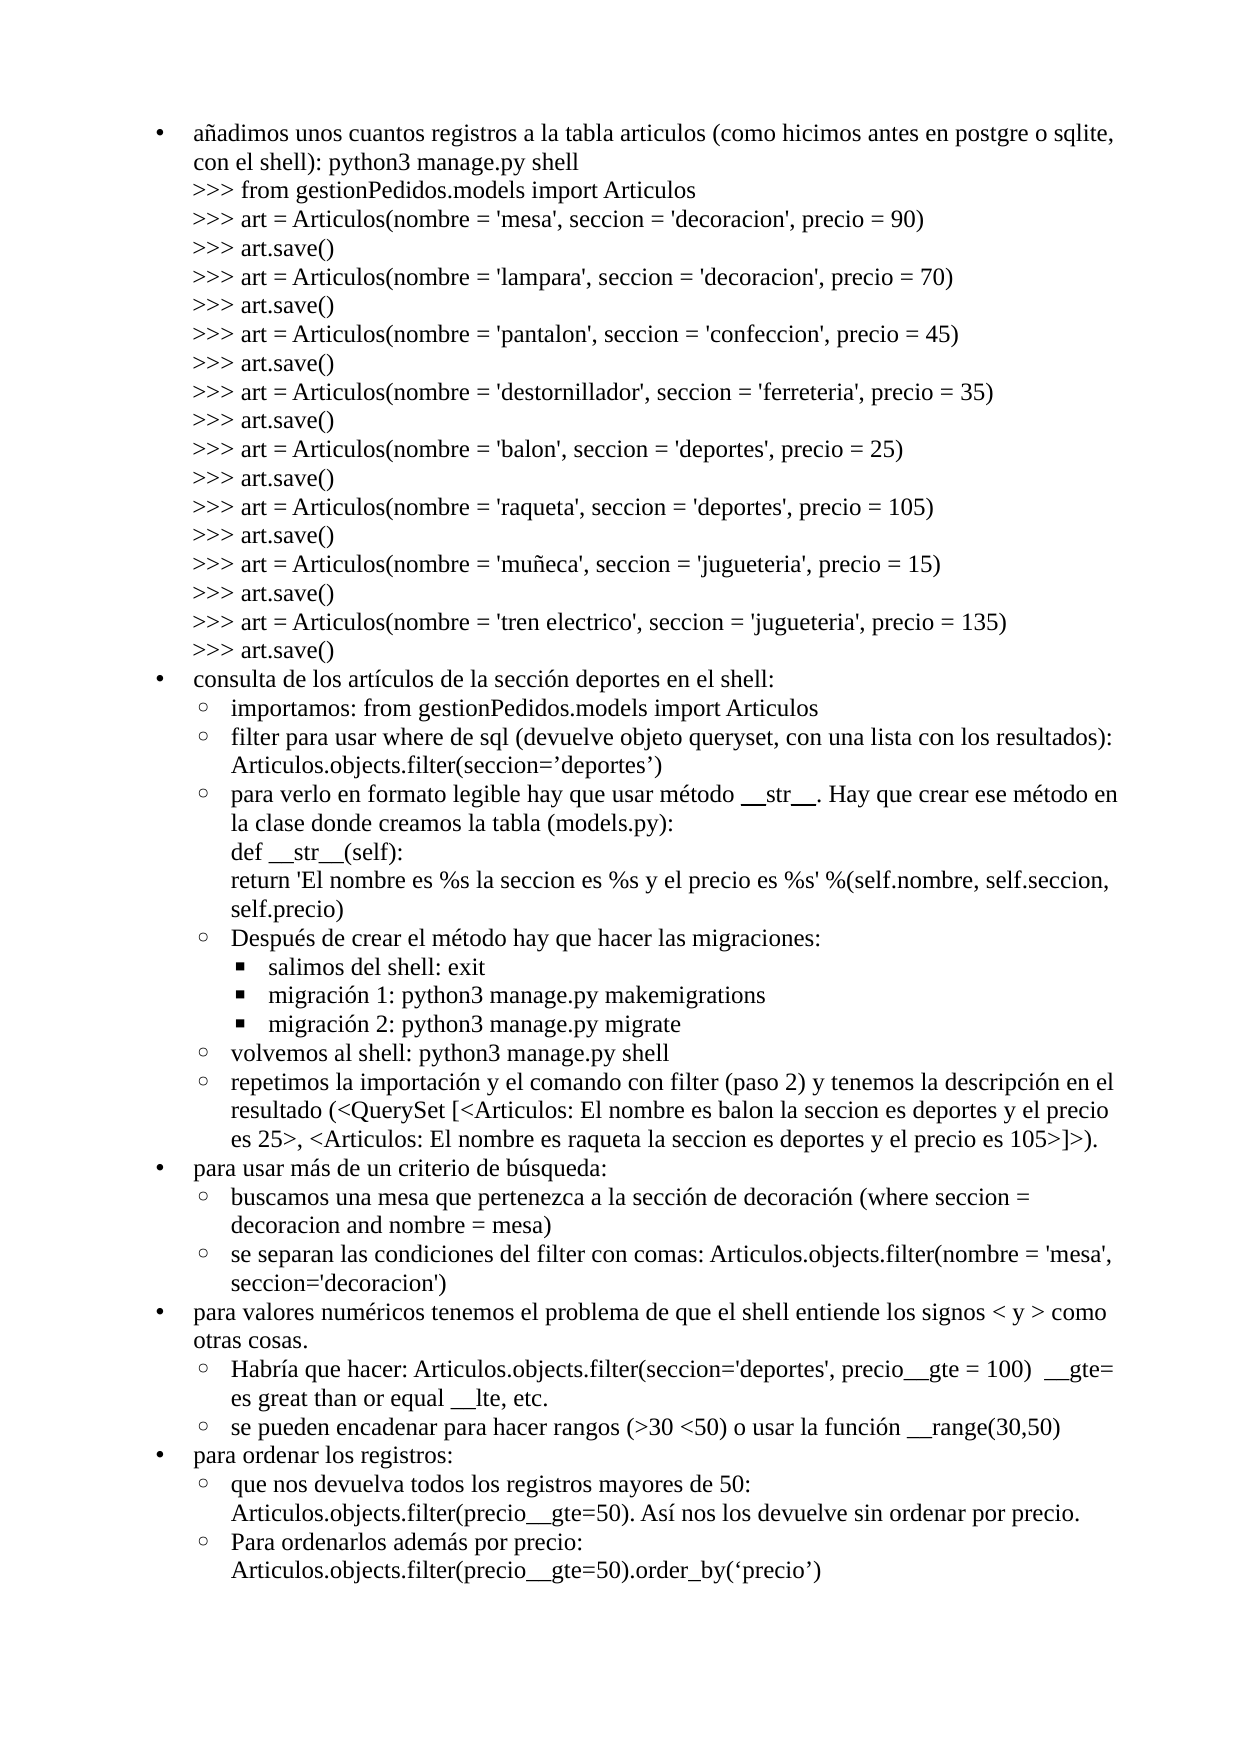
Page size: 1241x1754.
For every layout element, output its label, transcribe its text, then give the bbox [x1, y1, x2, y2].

list migración 1: python3 manage.py makemigrations [231, 981, 1122, 1009]
list para valores numéricos tenemos el problema de que el shell entiende los signos < y > como otras cosas. [156, 1297, 1122, 1354]
text >>> art = Articulos(nombre = 'balon', seccion = 'deportes', precio = 25) [192, 434, 1122, 463]
list para verlo en formato legible hay que usar método __str__. Hay que crear ese método en la clase donde creamos la tabla (models.py): [193, 779, 1122, 837]
list return 'El nombre es %s la seccion es %s y el precio es %s' %(self.nombre, self.seccion, self.precio) [193, 866, 1122, 923]
text >>> art.save() [192, 291, 1122, 319]
list Después de crear el método hay que hacer las migraciones: [193, 923, 1122, 952]
list Para ordenarlos además por precio: Articulos.objects.filter(precio__gte=50).order_by(‘precio’) [193, 1527, 1122, 1584]
text >>> art.save() [192, 233, 1122, 262]
list salimos del shell: exit [231, 952, 1122, 981]
list para usar más de un criterio de búsqueda: [156, 1153, 1122, 1182]
text >>> art.save() [192, 578, 1122, 607]
list repetimos la importación y el comando con filter (paso 2) y tenemos la descripción en el resultado (<QuerySet [<Articulos: El nombre es balon la seccion es deportes y el precio es 25>, <Articulos: El nombre es raqueta la seccion es deportes y el precio es 105>]>). [193, 1067, 1122, 1153]
text >>> art = Articulos(nombre = 'muñeca', seccion = 'jugueteria', precio = 15) [192, 549, 1122, 578]
list Habría que hacer: Articulos.objects.filter(seccion='deportes', precio__gte = 100) __gte= es great than or equal __lte, etc. [193, 1354, 1122, 1412]
text >>> art.save() [192, 348, 1122, 377]
list que nos devuelva todos los registros mayores de 50: Articulos.objects.filter(precio__gte=50). Así nos los devuelve sin ordenar por precio. [193, 1469, 1122, 1527]
text >>> art.save() [192, 521, 1122, 549]
text >>> art = Articulos(nombre = 'tren electrico', seccion = 'jugueteria', precio = 135) [192, 607, 1122, 636]
text >>> art = Articulos(nombre = 'destornillador', seccion = 'ferreteria', precio = 35) [192, 377, 1122, 406]
text >>> art = Articulos(nombre = 'pantalon', seccion = 'confeccion', precio = 45) [192, 319, 1122, 348]
text >>> art.save() [192, 406, 1122, 434]
list volvemos al shell: python3 manage.py shell [193, 1038, 1122, 1067]
text >>> art.save() [192, 636, 1122, 664]
list se separan las condiciones del filter con comas: Articulos.objects.filter(nombre = 'mesa', seccion='decoracion') [193, 1239, 1122, 1297]
list consulta de los artículos de la sección deportes en el shell: [156, 664, 1122, 693]
list buscamos una mesa que pertenezca a la sección de decoración (where seccion = decoracion and nombre = mesa) [193, 1182, 1122, 1239]
list añadimos unos cuantos registros a la tabla articulos (como hicimos antes en postgre o sqlite, con el shell): python3 manage.py shell [156, 118, 1122, 176]
list def __str__(self): [193, 837, 1122, 866]
list para ordenar los registros: [156, 1441, 1122, 1469]
text >>> art = Articulos(nombre = 'raqueta', seccion = 'deportes', precio = 105) [192, 492, 1122, 521]
list migración 2: python3 manage.py migrate [231, 1009, 1122, 1038]
text >>> art = Articulos(nombre = 'lampara', seccion = 'decoracion', precio = 70) [192, 262, 1122, 291]
text >>> from gestionPedidos.models import Articulos [192, 176, 1122, 204]
list importamos: from gestionPedidos.models import Articulos [193, 693, 1122, 722]
text >>> art.save() [192, 463, 1122, 492]
list se pueden encadenar para hacer rangos (>30 <50) o usar la función __range(30,50) [193, 1412, 1122, 1441]
list filter para usar where de sql (devuelve objeto queryset, con una lista con los resultados): Articulos.objects.filter(seccion=’deportes’) [193, 722, 1122, 779]
text >>> art = Articulos(nombre = 'mesa', seccion = 'decoracion', precio = 90) [192, 204, 1122, 233]
